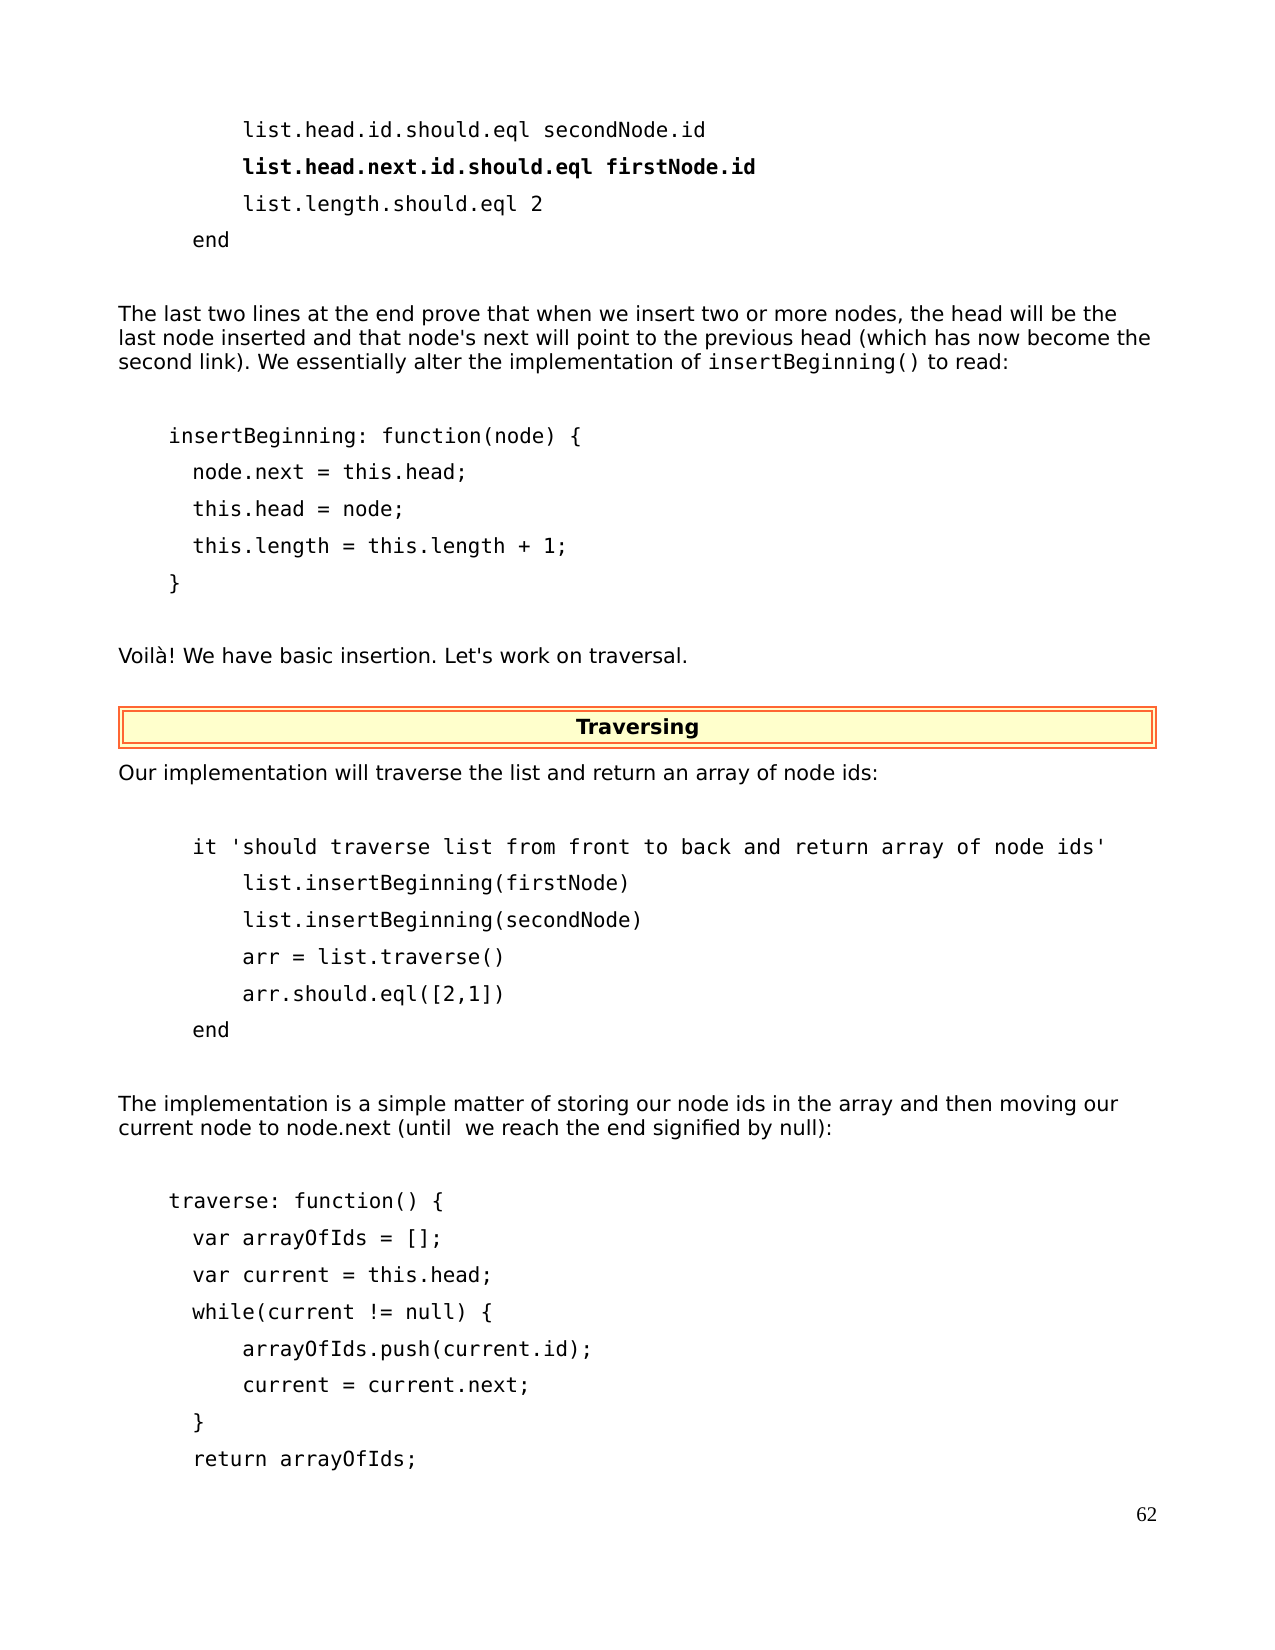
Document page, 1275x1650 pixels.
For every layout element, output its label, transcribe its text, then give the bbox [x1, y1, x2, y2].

text The last two lines at the end prove that when we insert two or more nodes, the head will be the last node inserted and that node's next will point to the previous head (which has now become the second link). We essentially alter the implementation of insertBeginning() to read: [118, 302, 1157, 374]
text The implementation is a simple matter of storing our node ids in the array and then moving our current node to node.next (until we reach the end signified by null): [118, 1092, 1157, 1140]
text this.head = node; [118, 497, 1157, 521]
text arr = list.traverse() [118, 945, 1157, 969]
text var current = this.head; [118, 1263, 1157, 1287]
text list.head.next.id.should.eql firstNode.id [118, 155, 1157, 179]
text } [118, 571, 1157, 595]
text current = current.next; [118, 1373, 1157, 1398]
text Our implementation will traverse the list and return an array of node ids: [118, 761, 1157, 785]
text node.next = this.head; [118, 460, 1157, 485]
text insertBeginning: function(node) { [118, 424, 1157, 448]
text arrayOfIds.push(current.id); [118, 1337, 1157, 1361]
text list.insertBeginning(secondNode) [118, 908, 1157, 932]
text end [118, 1018, 1157, 1043]
text var arrayOfIds = []; [118, 1226, 1157, 1251]
subtitle Traversing [120, 708, 1155, 747]
text Voilà! We have basic insertion. Let's work on traversal. [118, 644, 1157, 668]
text arr.should.eql([2,1]) [118, 982, 1157, 1006]
text list.length.should.eql 2 [118, 192, 1157, 216]
text } [118, 1410, 1157, 1434]
text return arrayOfIds; [118, 1447, 1157, 1471]
text end [118, 228, 1157, 253]
text it 'should traverse list from front to back and return array of node ids' [118, 835, 1157, 859]
text this.length = this.length + 1; [118, 534, 1157, 558]
text while(current != null) { [118, 1300, 1157, 1324]
text list.head.id.should.eql secondNode.id [118, 118, 1157, 142]
text traverse: function() { [118, 1189, 1157, 1214]
text list.insertBeginning(firstNode) [118, 871, 1157, 896]
